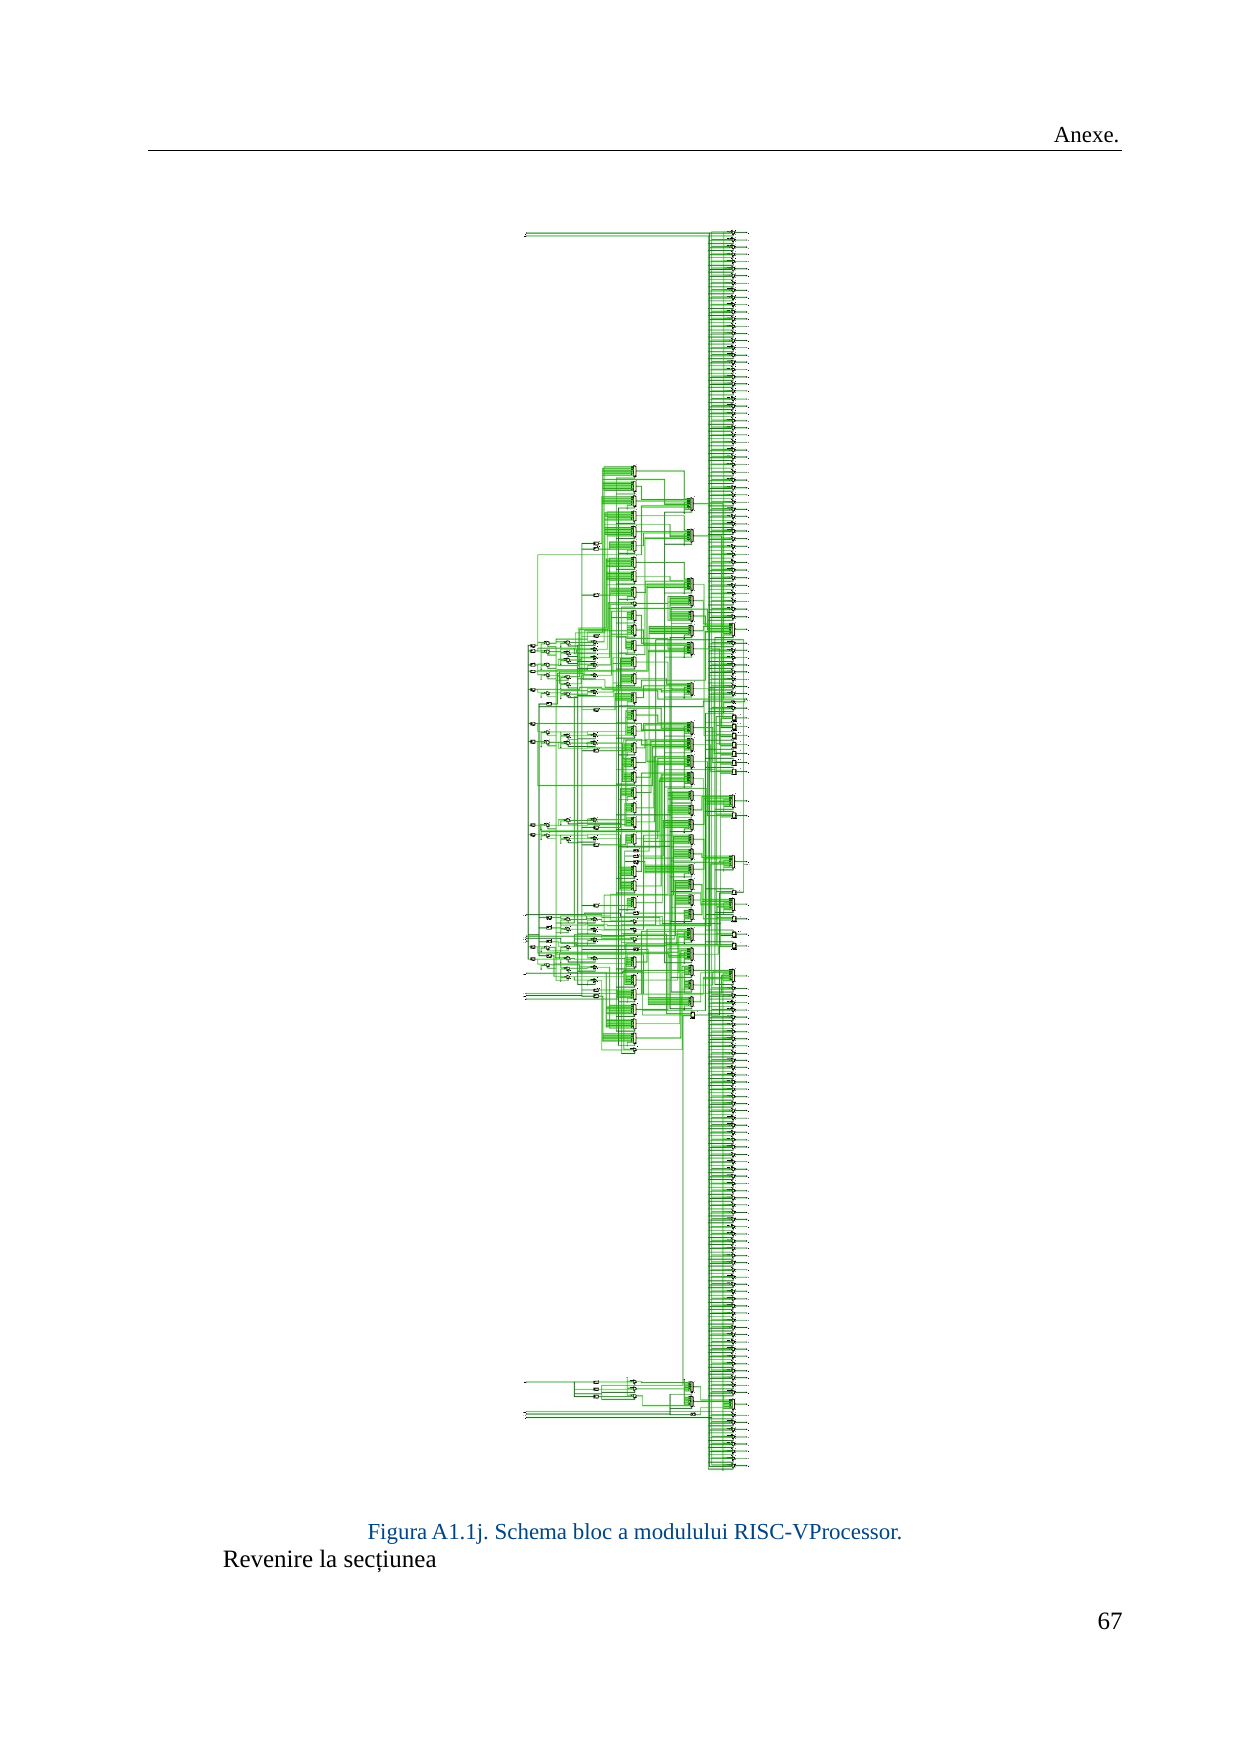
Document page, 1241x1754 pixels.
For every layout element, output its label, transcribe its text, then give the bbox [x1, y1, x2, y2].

text Revenire la secțiunea [148, 1544, 1122, 1573]
text Figura A1.1j. Schema bloc a modulului RISC-VProcessor. [148, 180, 1122, 1544]
